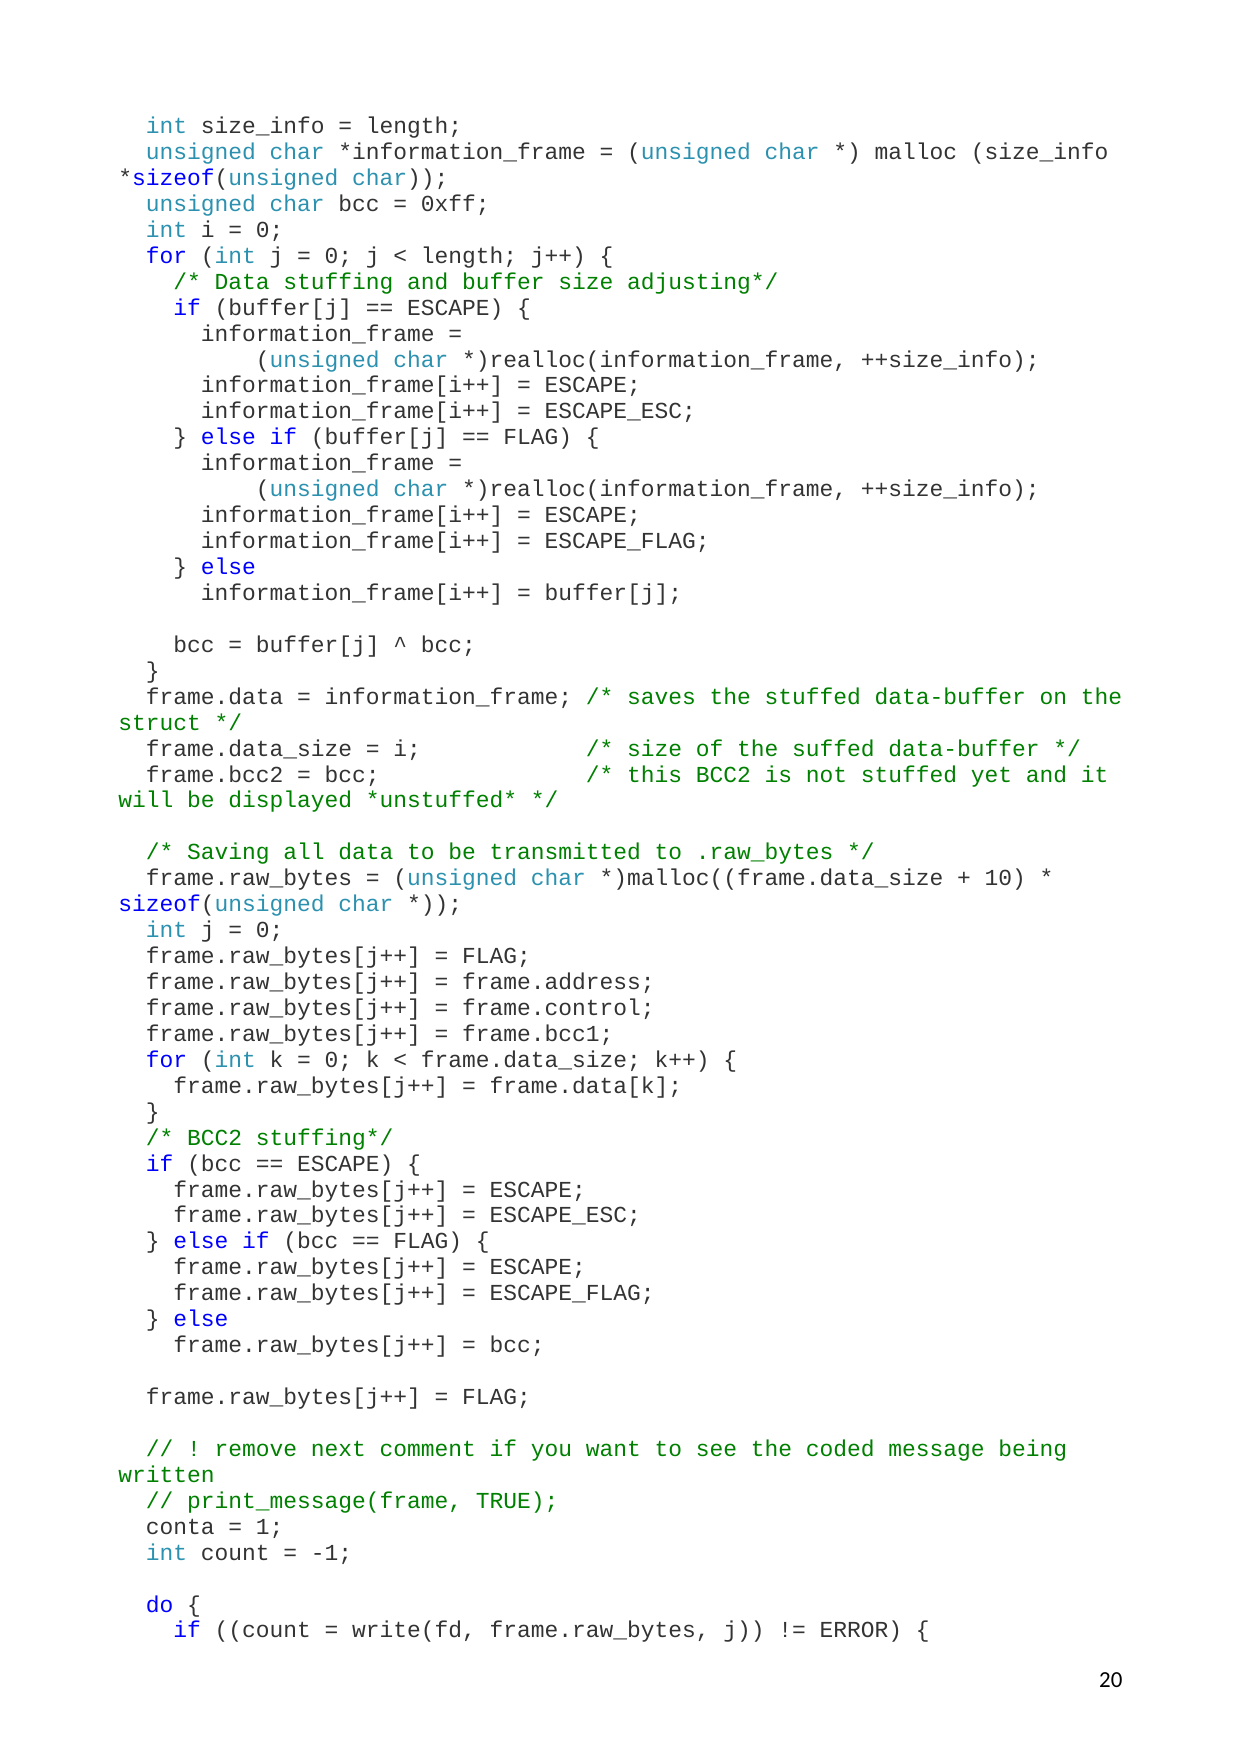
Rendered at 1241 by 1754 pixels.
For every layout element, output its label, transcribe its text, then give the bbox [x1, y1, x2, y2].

text frame.raw_bytes[j++] = frame.data[k]; [118, 1074, 1122, 1100]
text frame.raw_bytes[j++] = frame.address; [118, 970, 1122, 996]
text information_frame[i++] = ESCAPE_FLAG; [118, 529, 1122, 555]
text } else [118, 1308, 1122, 1333]
text frame.data_size = i; /* size of the suffed data-buffer */ [118, 737, 1122, 763]
text // ! remove next comment if you want to see the coded message being written [118, 1437, 1122, 1489]
text frame.raw_bytes[j++] = ESCAPE_FLAG; [118, 1282, 1122, 1308]
text int i = 0; [118, 218, 1122, 244]
text do { [118, 1593, 1122, 1619]
text bcc = buffer[j] ^ bcc; [118, 633, 1122, 659]
text } [118, 659, 1122, 685]
text frame.raw_bytes = (unsigned char *)malloc((frame.data_size + 10) * sizeof(unsigned char *)); [118, 867, 1122, 918]
text information_frame[i++] = ESCAPE; [118, 503, 1122, 529]
text int size_info = length; [118, 114, 1122, 140]
text frame.raw_bytes[j++] = bcc; [118, 1333, 1122, 1359]
text // print_message(frame, TRUE); [118, 1489, 1122, 1515]
text frame.raw_bytes[j++] = ESCAPE_ESC; [118, 1204, 1122, 1230]
text } else if (buffer[j] == FLAG) { [118, 426, 1122, 452]
text information_frame = [118, 322, 1122, 348]
text frame.raw_bytes[j++] = FLAG; [118, 1385, 1122, 1411]
text frame.raw_bytes[j++] = frame.bcc1; [118, 1022, 1122, 1048]
text unsigned char *information_frame = (unsigned char *) malloc (size_info *sizeof(unsigned char)); [118, 140, 1122, 192]
text unsigned char bcc = 0xff; [118, 192, 1122, 218]
text information_frame[i++] = ESCAPE_ESC; [118, 400, 1122, 426]
text } else if (bcc == FLAG) { [118, 1230, 1122, 1256]
text for (int j = 0; j < length; j++) { [118, 244, 1122, 270]
text /* BCC2 stuffing*/ [118, 1126, 1122, 1152]
text information_frame = [118, 452, 1122, 478]
text if (bcc == ESCAPE) { [118, 1152, 1122, 1178]
text information_frame[i++] = buffer[j]; [118, 581, 1122, 607]
text frame.raw_bytes[j++] = ESCAPE; [118, 1178, 1122, 1204]
text conta = 1; [118, 1515, 1122, 1541]
text (unsigned char *)realloc(information_frame, ++size_info); [118, 348, 1122, 374]
text information_frame[i++] = ESCAPE; [118, 374, 1122, 400]
text frame.raw_bytes[j++] = FLAG; [118, 944, 1122, 970]
text if ((count = write(fd, frame.raw_bytes, j)) != ERROR) { [118, 1619, 1122, 1645]
text /* Data stuffing and buffer size adjusting*/ [118, 270, 1122, 296]
text frame.data = information_frame; /* saves the stuffed data-buffer on the struct */ [118, 685, 1122, 737]
text if (buffer[j] == ESCAPE) { [118, 296, 1122, 322]
text /* Saving all data to be transmitted to .raw_bytes */ [118, 841, 1122, 867]
text } [118, 1100, 1122, 1126]
text int j = 0; [118, 918, 1122, 944]
text frame.raw_bytes[j++] = ESCAPE; [118, 1256, 1122, 1282]
text frame.bcc2 = bcc; /* this BCC2 is not stuffed yet and it will be displayed *unstuffed* */ [118, 763, 1122, 815]
text int count = -1; [118, 1541, 1122, 1567]
text for (int k = 0; k < frame.data_size; k++) { [118, 1048, 1122, 1074]
text } else [118, 555, 1122, 581]
text (unsigned char *)realloc(information_frame, ++size_info); [118, 478, 1122, 503]
text frame.raw_bytes[j++] = frame.control; [118, 996, 1122, 1022]
